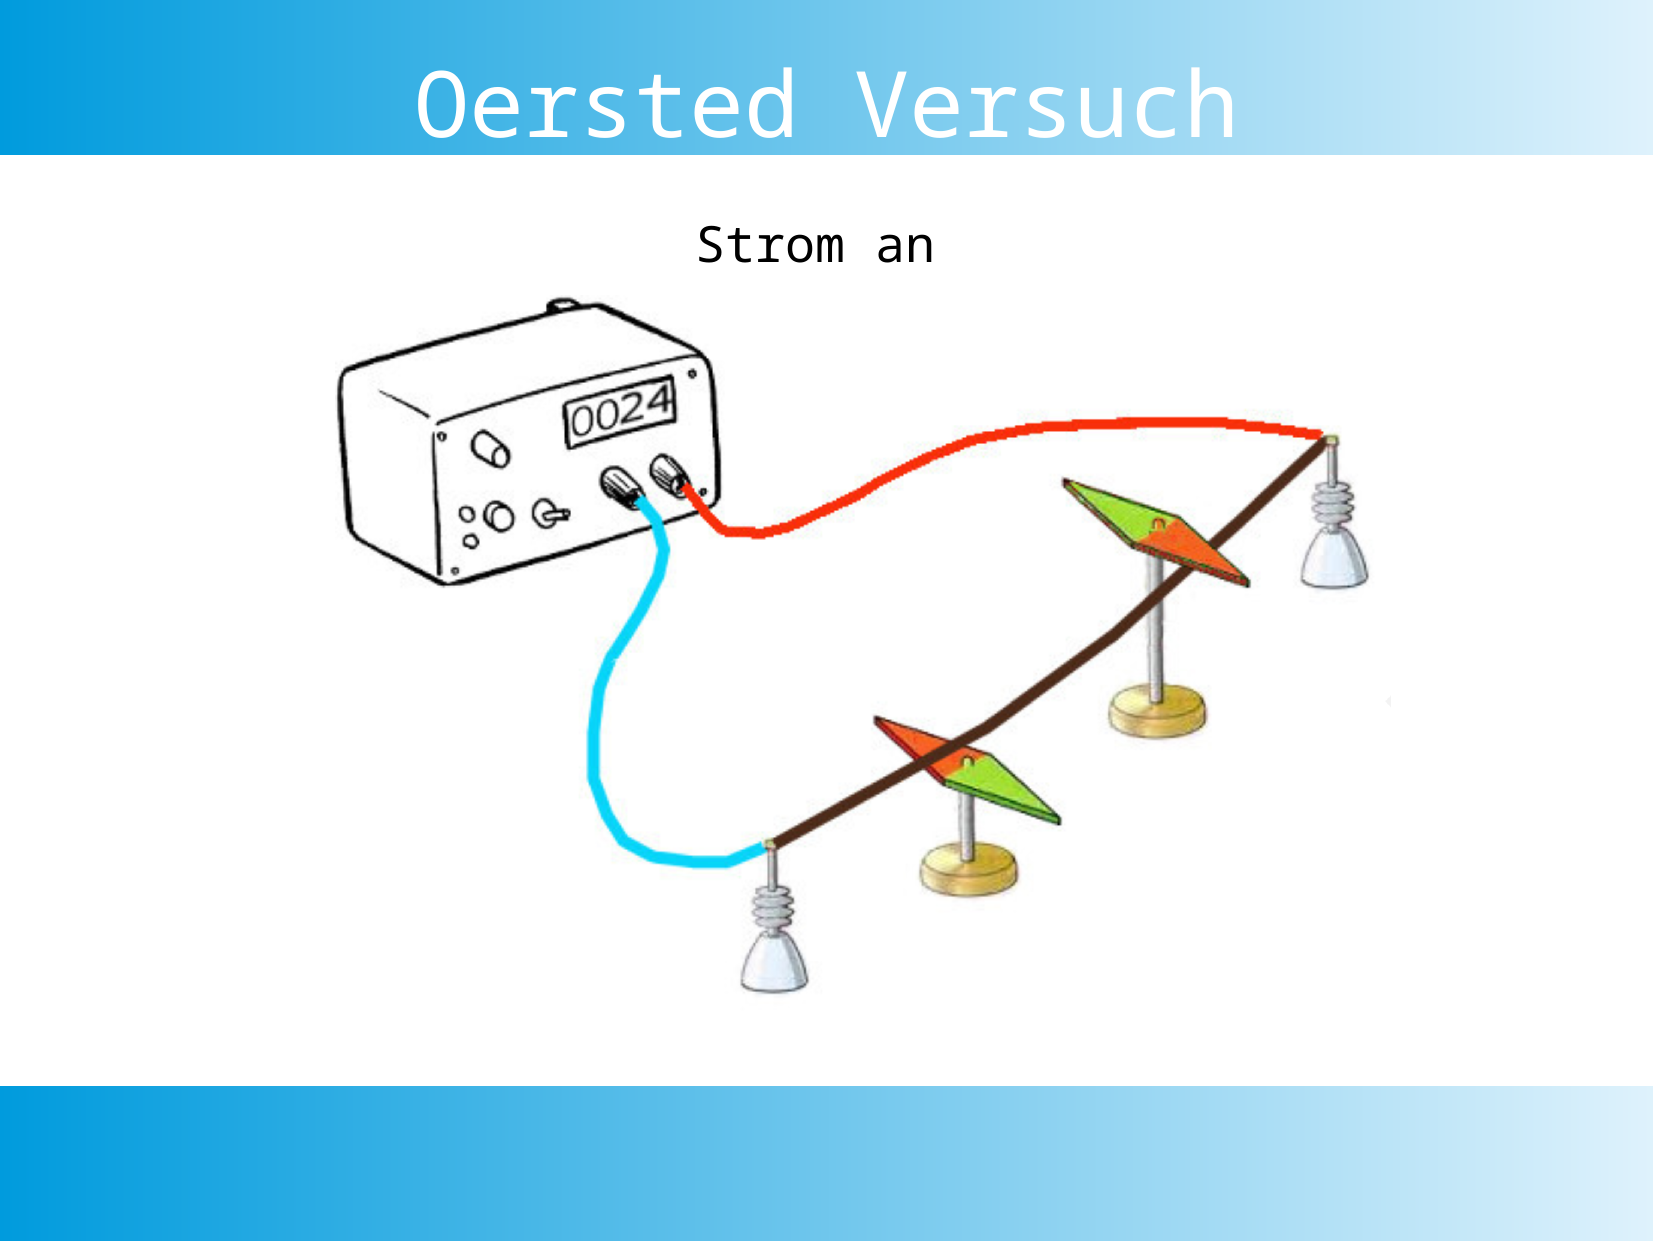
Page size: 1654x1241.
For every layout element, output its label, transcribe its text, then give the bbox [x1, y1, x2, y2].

text_box Strom an [625, 201, 1004, 284]
title Oersted Versuch [82, 40, 1571, 163]
picture [295, 295, 1394, 1077]
